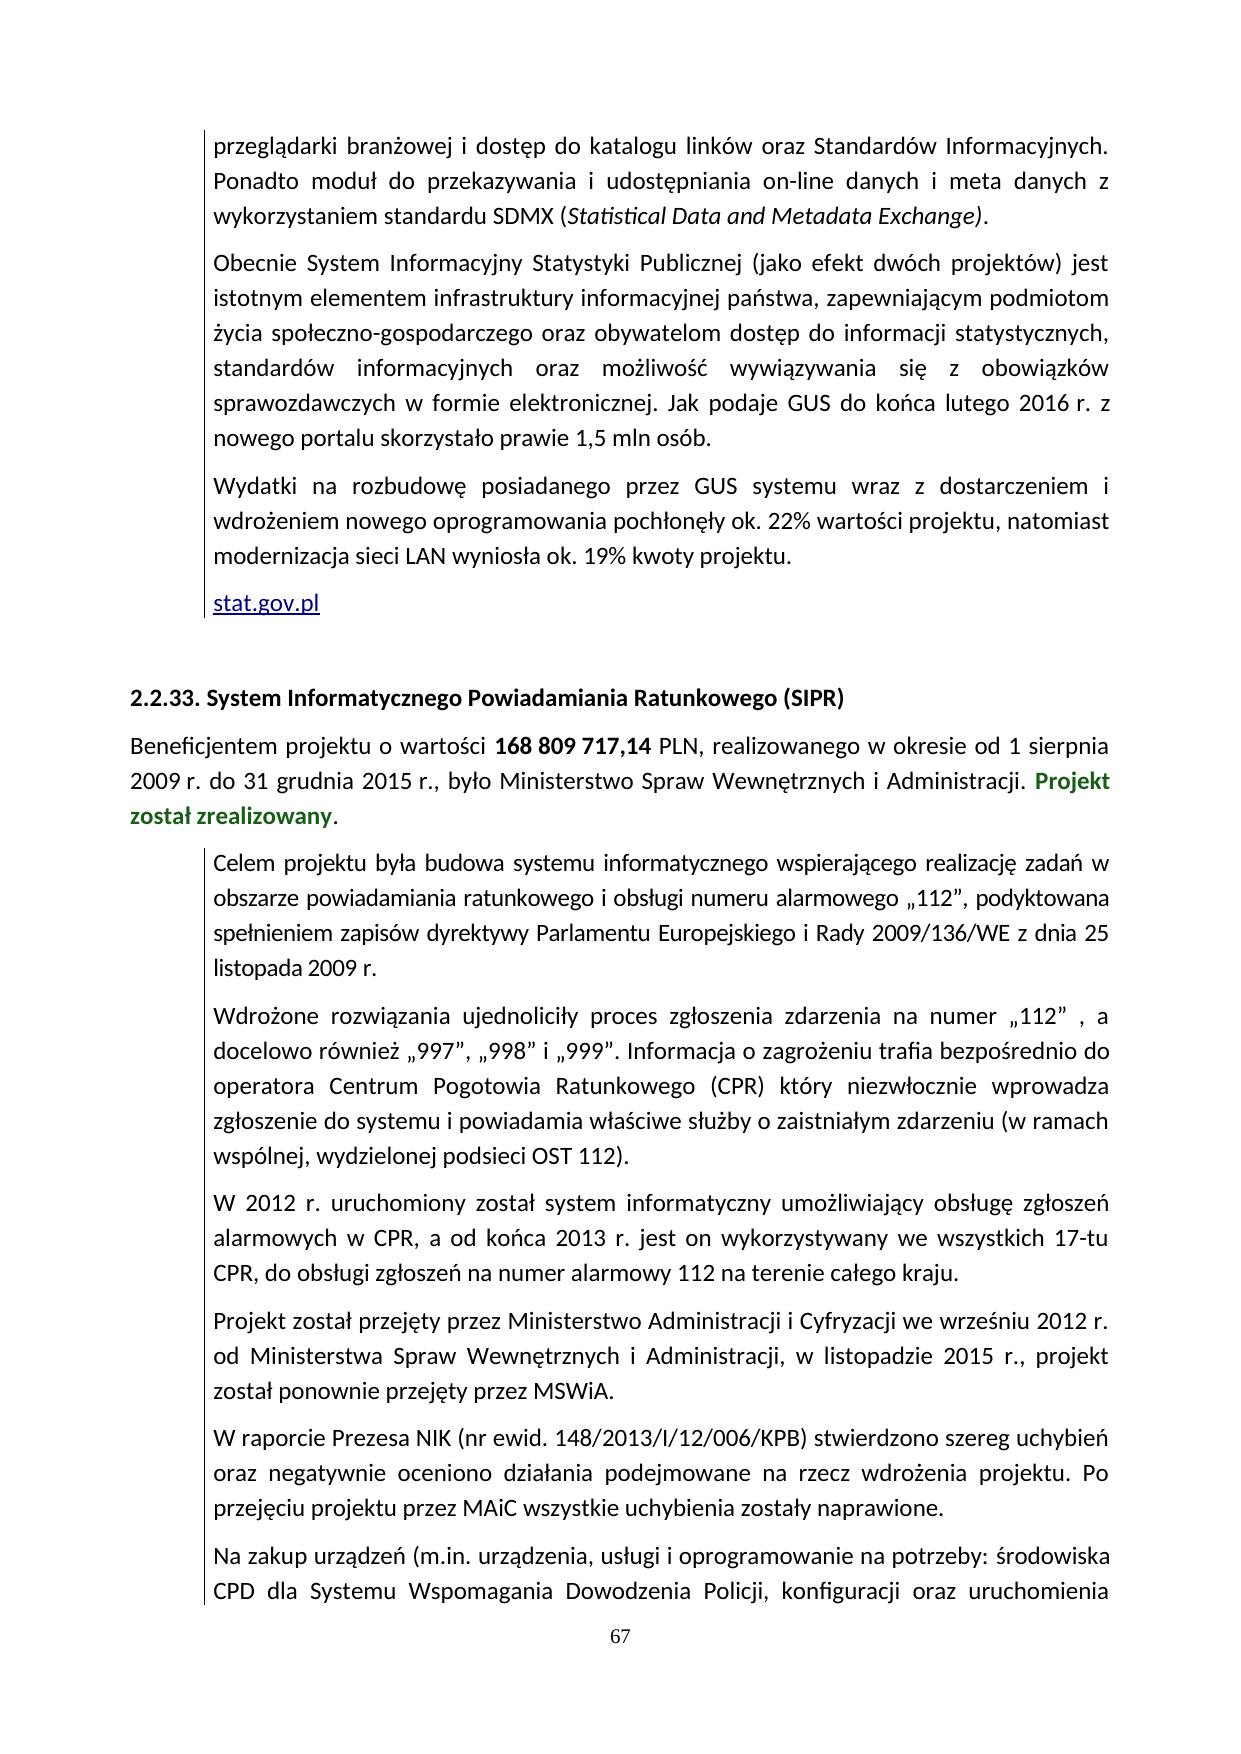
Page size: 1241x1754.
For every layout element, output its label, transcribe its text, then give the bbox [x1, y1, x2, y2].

text Beneficjentem projektu o wartości 168 809 717,14 PLN, realizowanego w okresie od 1 sierpnia 2009 r. do 31 grudnia 2015 r., było Ministerstwo Spraw Wewnętrznych i Administracji. Projekt został zrealizowany. [130, 730, 1110, 830]
text W 2012 r. uruchomiony został system informatyczny umożliwiający obsługę zgłoszeń alarmowych w CPR, a od końca 2013 r. jest on wykorzystywany we wszystkich 17-tu CPR, do obsługi zgłoszeń na numer alarmowy 112 na terenie całego kraju. [205, 1187, 1110, 1288]
text Celem projektu była budowa systemu informatycznego wspierającego realizację zadań w obszarze powiadamiania ratunkowego i obsługi numeru alarmowego „112”, podyktowana spełnieniem zapisów dyrektywy Parlamentu Europejskiego i Rady 2009/136/WE z dnia 25 listopada 2009 r. [204, 847, 1110, 983]
text Wydatki na rozbudowę posiadanego przez GUS systemu wraz z dostarczeniem i wdrożeniem nowego oprogramowania pochłonęły ok. 22% wartości projektu, natomiast modernizacja sieci LAN wyniosła ok. 19% kwoty projektu. [205, 470, 1110, 570]
text Obecnie System Informacyjny Statystyki Publicznej (jako efekt dwóch projektów) jest istotnym elementem infrastruktury informacyjnej państwa, zapewniającym podmiotom życia społeczno-gospodarczego oraz obywatelom dostęp do informacji statystycznych, standardów informacyjnych oraz możliwość wywiązywania się z obowiązków sprawozdawczych w formie elektronicznej. Jak podaje GUS do końca lutego 2016 r. z nowego portalu skorzystało prawie 1,5 mln osób. [205, 247, 1110, 453]
text W raporcie Prezesa NIK (nr ewid. 148/2013/I/12/006/KPB) stwierdzono szereg uchybień oraz negatywnie oceniono działania podejmowane na rzecz wdrożenia projektu. Po przejęciu projektu przez MAiC wszystkie uchybienia zostały naprawione. [205, 1422, 1110, 1523]
text 2.2.33. System Informatycznego Powiadamiania Ratunkowego (SIPR) [130, 682, 1110, 713]
text Projekt został przejęty przez Ministerstwo Administracji i Cyfryzacji we wrześniu 2012 r. od Ministerstwa Spraw Wewnętrznych i Administracji, w listopadzie 2015 r., projekt został ponownie przejęty przez MSWiA. [205, 1305, 1110, 1405]
text przeglądarki branżowej i dostęp do katalogu linków oraz Standardów Informacyjnych. Ponadto moduł do przekazywania i udostępniania on-line danych i meta danych z wykorzystaniem standardu SDMX (Statistical Data and Metadata Exchange). [205, 130, 1110, 230]
text Na zakup urządzeń (m.in. urządzenia, usługi i oprogramowanie na potrzeby: środowiska CPD dla Systemu Wspomagania Dowodzenia Policji, konfiguracji oraz uruchomienia [205, 1540, 1110, 1605]
text Wdrożone rozwiązania ujednoliciły proces zgłoszenia zdarzenia na numer „112” , a docelowo również „997”, „998” i „999”. Informacja o zagrożeniu trafia bezpośrednio do operatora Centrum Pogotowia Ratunkowego (CPR) który niezwłocznie wprowadza zgłoszenie do systemu i powiadamia właściwe służby o zaistniałym zdarzeniu (w ramach wspólnej, wydzielonej podsieci OST 112). [205, 1000, 1110, 1170]
text stat.gov.pl [205, 587, 1110, 618]
